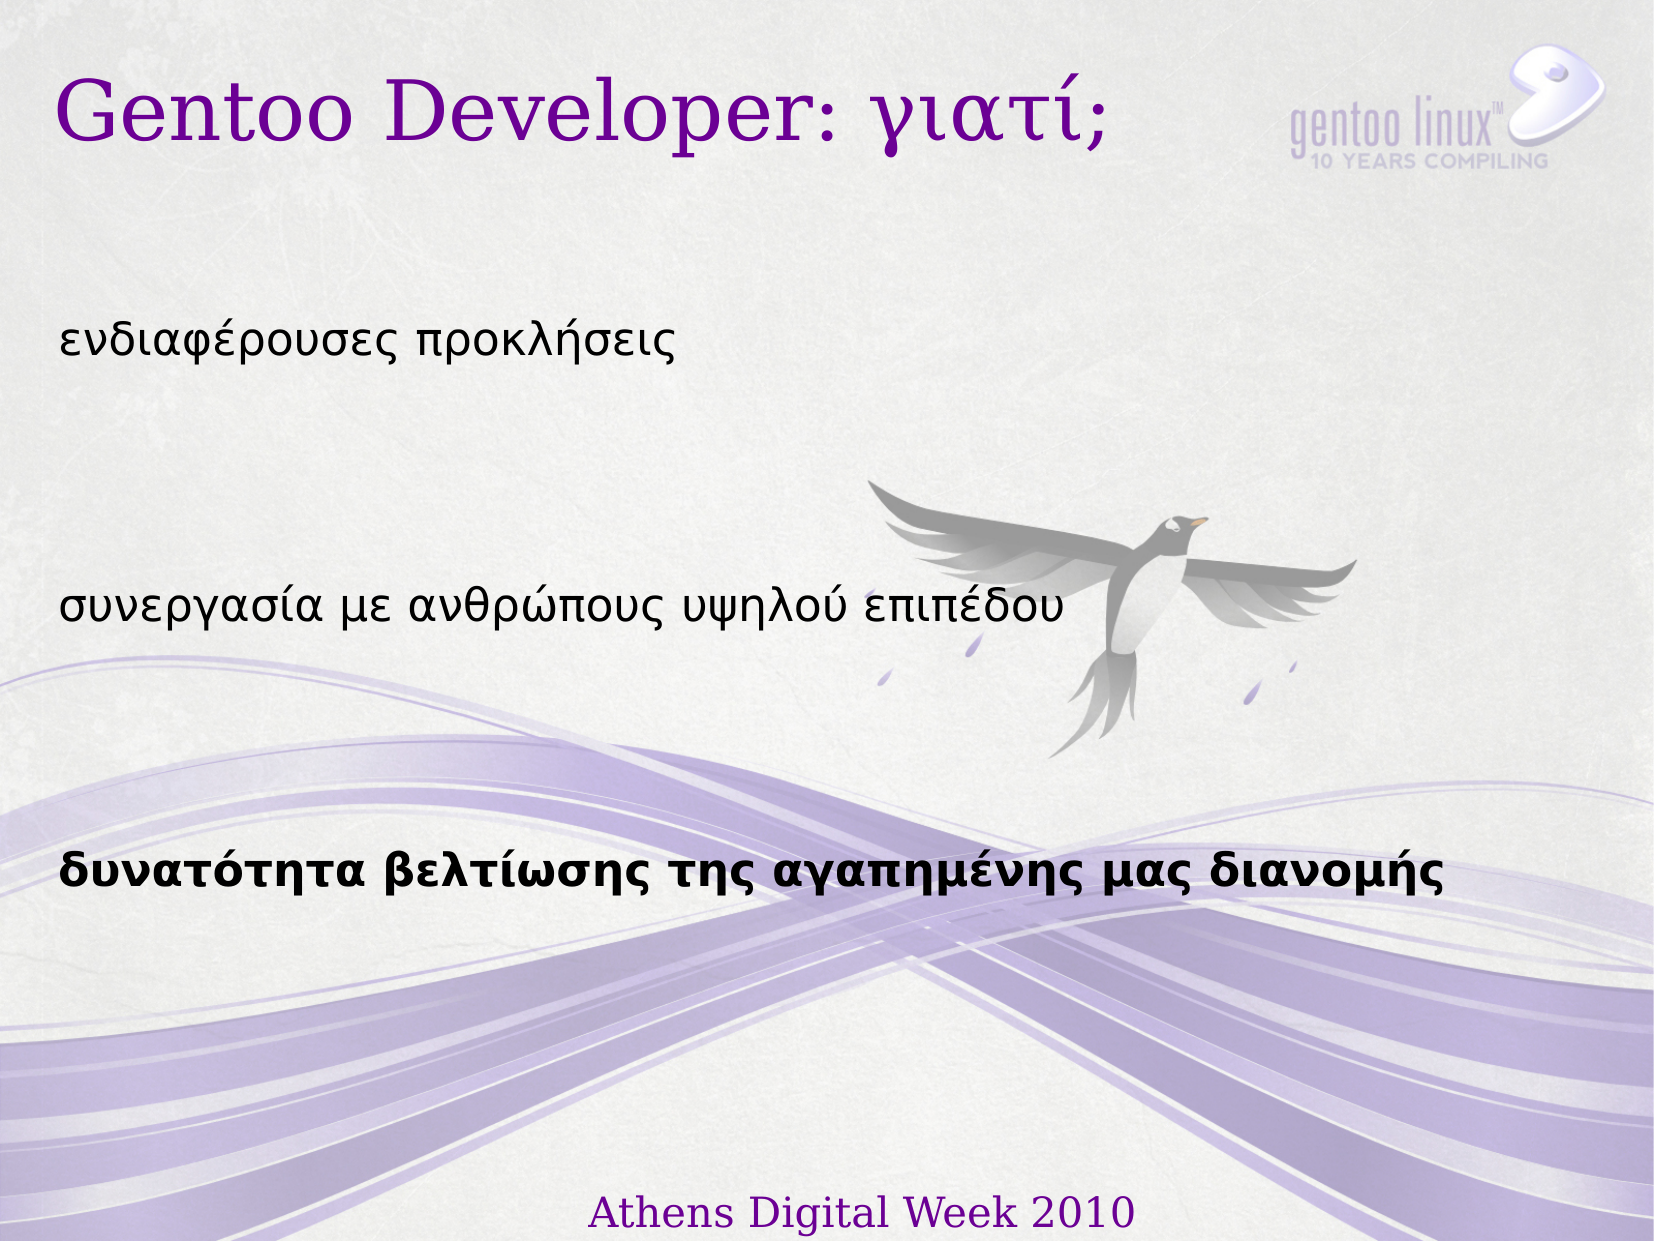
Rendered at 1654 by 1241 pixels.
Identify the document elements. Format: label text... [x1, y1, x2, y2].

title Athens Digital Week 2010 [562, 1189, 1163, 1238]
picture [0, 0, 1654, 1241]
text_box ενδιαφέρουσες προκλήσεις συνεργασία με ανθρώπους υψηλού επιπέδου δυνατότητα βελτίωσης της αγαπημένης μας διανομής [43, 181, 1613, 1177]
title Gentoo Developer: γιατί; [53, 8, 1542, 181]
